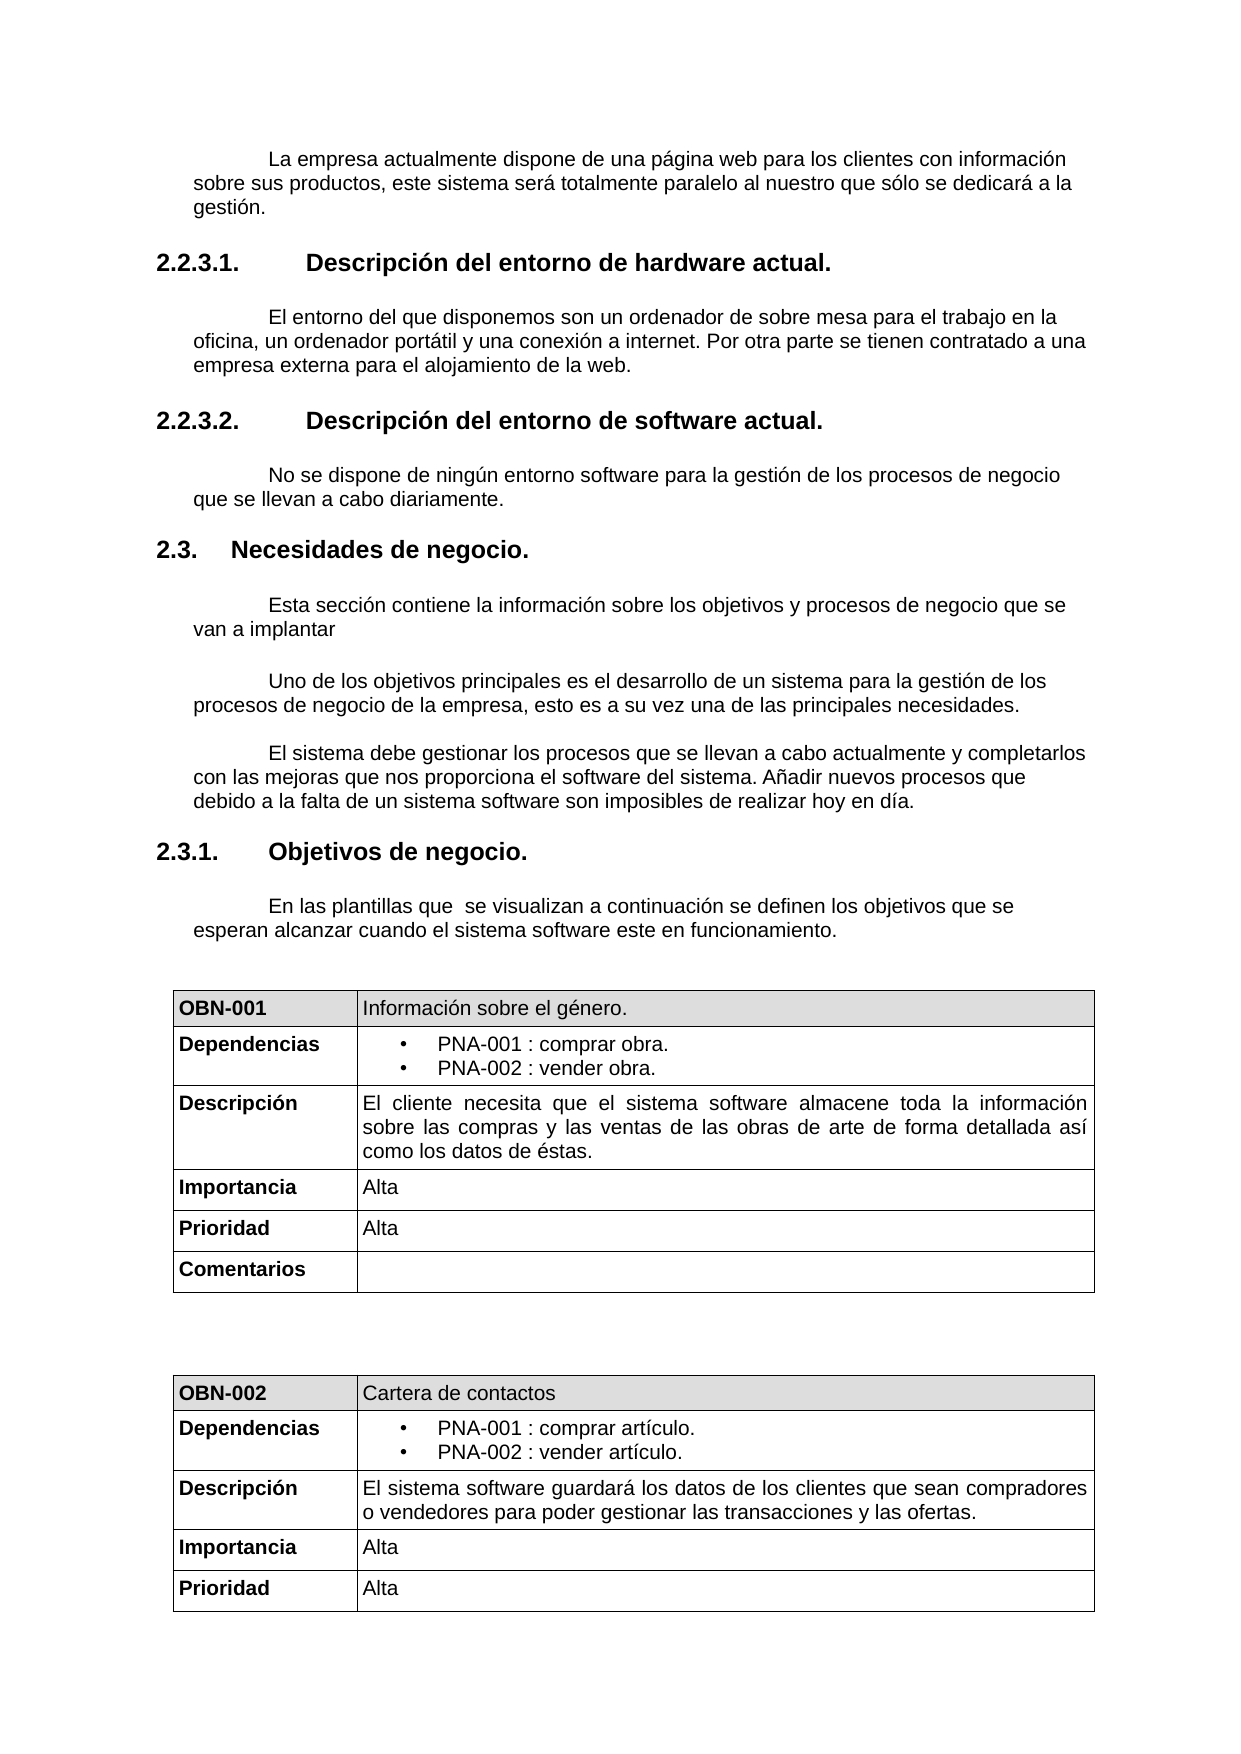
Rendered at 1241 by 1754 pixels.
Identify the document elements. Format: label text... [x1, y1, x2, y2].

table_cell PNA-001 : comprar artículo. PNA-002 : vender artículo. [358, 1411, 1094, 1470]
table_cell Alta [358, 1530, 1094, 1570]
table_cell Prioridad [174, 1571, 357, 1611]
text En las plantillas que se visualizan a continuación se definen los objetivos que se esperan alcanzar cuando el sistema software este en funcionamiento. [193, 894, 1093, 942]
table_cell Descripción [174, 1471, 357, 1529]
table_header Cartera de contactos [358, 1376, 1094, 1410]
table_cell Dependencias [174, 1411, 357, 1470]
text El sistema debe gestionar los procesos que se llevan a cabo actualmente y completarlos con las mejoras que nos proporciona el software del sistema. Añadir nuevos procesos que debido a la falta de un sistema software son imposibles de realizar hoy en día. [193, 741, 1093, 813]
table_cell Alta [358, 1571, 1094, 1611]
table_cell Comentarios [174, 1252, 357, 1292]
table_cell Alta [358, 1211, 1094, 1251]
text Esta sección contiene la información sobre los objetivos y procesos de negocio que se van a implantar [193, 592, 1093, 640]
list Necesidades de negocio. [156, 535, 1093, 564]
list Descripción del entorno de software actual. [156, 406, 1093, 434]
table_cell Dependencias [174, 1027, 357, 1085]
table_cell Descripción [174, 1086, 357, 1169]
table_cell Importancia [174, 1170, 357, 1210]
table_cell PNA-001 : comprar obra. PNA-002 : vender obra. [358, 1027, 1094, 1085]
text El entorno del que disponemos son un ordenador de sobre mesa para el trabajo en la oficina, un ordenador portátil y una conexión a internet. Por otra parte se tienen contratado a una empresa externa para el alojamiento de la web. [193, 305, 1093, 377]
text Uno de los objetivos principales es el desarrollo de un sistema para la gestión de los procesos de negocio de la empresa, esto es a su vez una de las principales necesidades. [193, 669, 1093, 717]
table_cell Prioridad [174, 1211, 357, 1251]
table_cell El sistema software guardará los datos de los clientes que sean compradores o vendedores para poder gestionar las transacciones y las ofertas. [358, 1471, 1094, 1529]
table_cell [358, 1252, 1094, 1292]
list Descripción del entorno de hardware actual. [156, 247, 1093, 276]
table_header OBN-002 [174, 1376, 357, 1410]
table_header OBN-001 [174, 991, 357, 1026]
table_header Información sobre el género. [358, 991, 1094, 1026]
list Objetivos de negocio. [156, 837, 1093, 866]
text No se dispone de ningún entorno software para la gestión de los procesos de negocio que se llevan a cabo diariamente. [193, 463, 1093, 511]
text La empresa actualmente dispone de una página web para los clientes con información sobre sus productos, este sistema será totalmente paralelo al nuestro que sólo se dedicará a la gestión. [193, 147, 1093, 219]
table_cell Alta [358, 1170, 1094, 1210]
table_cell Importancia [174, 1530, 357, 1570]
table_cell El cliente necesita que el sistema software almacene toda la información sobre las compras y las ventas de las obras de arte de forma detallada así como los datos de éstas. [358, 1086, 1094, 1169]
